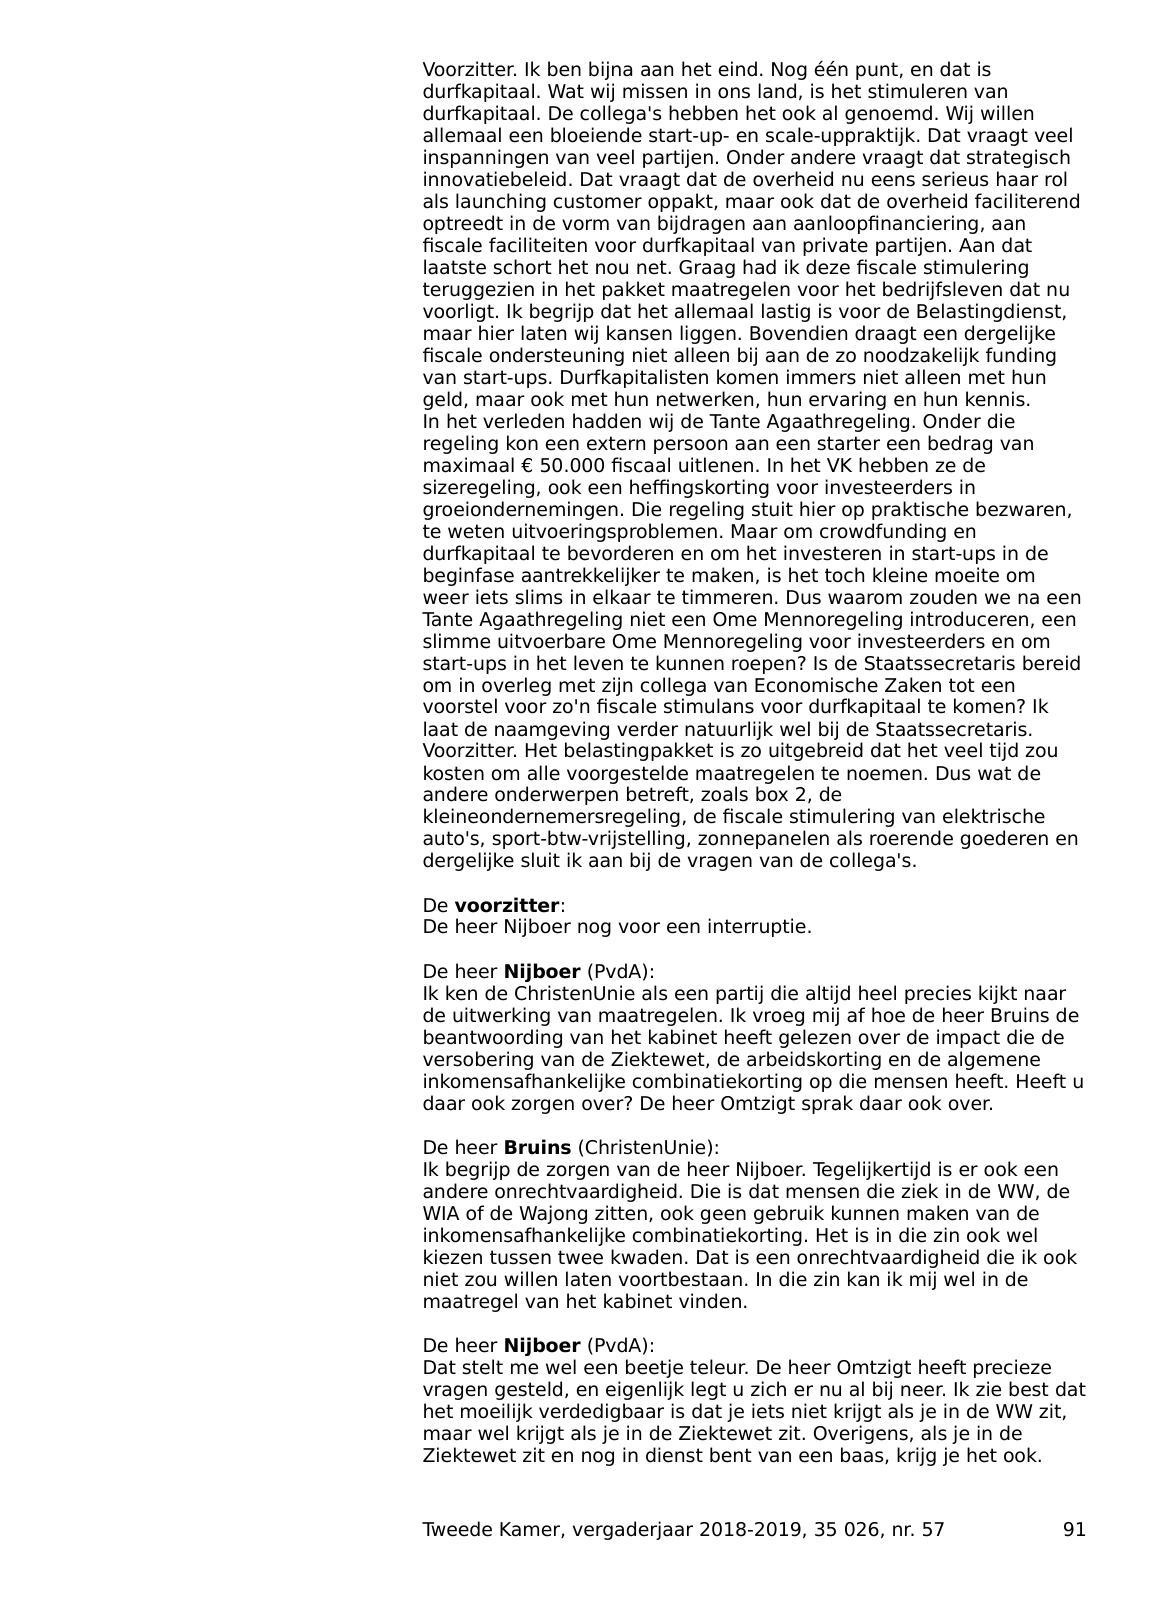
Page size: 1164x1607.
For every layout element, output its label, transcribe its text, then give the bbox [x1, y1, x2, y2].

text Ik begrijp de zorgen van de heer Nijboer. Tegelijkertijd is er ook een andere onrechtvaardigheid. Die is dat mensen die ziek in de WW, de WIA of de Wajong zitten, ook geen gebruik kunnen maken van de inkomensafhankelijke combinatiekorting. Het is in die zin ook wel kiezen tussen twee kwaden. Dat is een onrechtvaardigheid die ik ook niet zou willen laten voortbestaan. In die zin kan ik mij wel in de maatregel van het kabinet vinden. [422, 1159, 1087, 1312]
text De heer Nijboer (PvdA): [422, 961, 1087, 983]
text In het verleden hadden wij de Tante Agaathregeling. Onder die regeling kon een extern persoon aan een starter een bedrag van maximaal € 50.000 fiscaal uitlenen. In het VK hebben ze de sizeregeling, ook een heffingskorting voor investeerders in groeiondernemingen. Die regeling stuit hier op praktische bezwaren, te weten uitvoeringsproblemen. Maar om crowdfunding en durfkapitaal te bevorderen en om het investeren in start-ups in de beginfase aantrekkelijker te maken, is het toch kleine moeite om weer iets slims in elkaar te timmeren. Dus waarom zouden we na een Tante Agaathregeling niet een Ome Mennoregeling introduceren, een slimme uitvoerbare Ome Mennoregeling voor investeerders en om start-ups in het leven te kunnen roepen? Is de Staatssecretaris bereid om in overleg met zijn collega van Economische Zaken tot een voorstel voor zo'n fiscale stimulans voor durfkapitaal te komen? Ik laat de naamgeving verder natuurlijk wel bij de Staatssecretaris. [422, 411, 1087, 740]
text Ik ken de ChristenUnie als een partij die altijd heel precies kijkt naar de uitwerking van maatregelen. Ik vroeg mij af hoe de heer Bruins de beantwoording van het kabinet heeft gelezen over de impact die de versobering van de Ziektewet, de arbeidskorting en de algemene inkomensafhankelijke combinatiekorting op die mensen heeft. Heeft u daar ook zorgen over? De heer Omtzigt sprak daar ook over. [422, 983, 1087, 1114]
text Voorzitter. Ik ben bijna aan het eind. Nog één punt, en dat is durfkapitaal. Wat wij missen in ons land, is het stimuleren van durfkapitaal. De collega's hebben het ook al genoemd. Wij willen allemaal een bloeiende start-up- en scale-uppraktijk. Dat vraagt veel inspanningen van veel partijen. Onder andere vraagt dat strategisch innovatiebeleid. Dat vraagt dat de overheid nu eens serieus haar rol als launching customer oppakt, maar ook dat de overheid faciliterend optreedt in de vorm van bijdragen aan aanloopfinanciering, aan fiscale faciliteiten voor durfkapitaal van private partijen. Aan dat laatste schort het nou net. Graag had ik deze fiscale stimulering teruggezien in het pakket maatregelen voor het bedrijfsleven dat nu voorligt. Ik begrijp dat het allemaal lastig is voor de Belastingdienst, maar hier laten wij kansen liggen. Bovendien draagt een dergelijke fiscale ondersteuning niet alleen bij aan de zo noodzakelijk funding van start-ups. Durfkapitalisten komen immers niet alleen met hun geld, maar ook met hun netwerken, hun ervaring en hun kennis. [422, 59, 1087, 411]
text Dat stelt me wel een beetje teleur. De heer Omtzigt heeft precieze vragen gesteld, en eigenlijk legt u zich er nu al bij neer. Ik zie best dat het moeilijk verdedigbaar is dat je iets niet krijgt als je in de WW zit, maar wel krijgt als je in de Ziektewet zit. Overigens, als je in de Ziektewet zit en nog in dienst bent van een baas, krijg je het ook. [422, 1357, 1087, 1467]
text De heer Nijboer nog voor een interruptie. [422, 916, 1087, 938]
text Voorzitter. Het belastingpakket is zo uitgebreid dat het veel tijd zou kosten om alle voorgestelde maatregelen te noemen. Dus wat de andere onderwerpen betreft, zoals box 2, de kleineondernemersregeling, de fiscale stimulering van elektrische auto's, sport-btw-vrijstelling, zonnepanelen als roerende goederen en dergelijke sluit ik aan bij de vragen van de collega's. [422, 740, 1087, 872]
text De voorzitter: [422, 894, 1087, 916]
text De heer Bruins (ChristenUnie): [422, 1137, 1087, 1159]
text De heer Nijboer (PvdA): [422, 1335, 1087, 1357]
